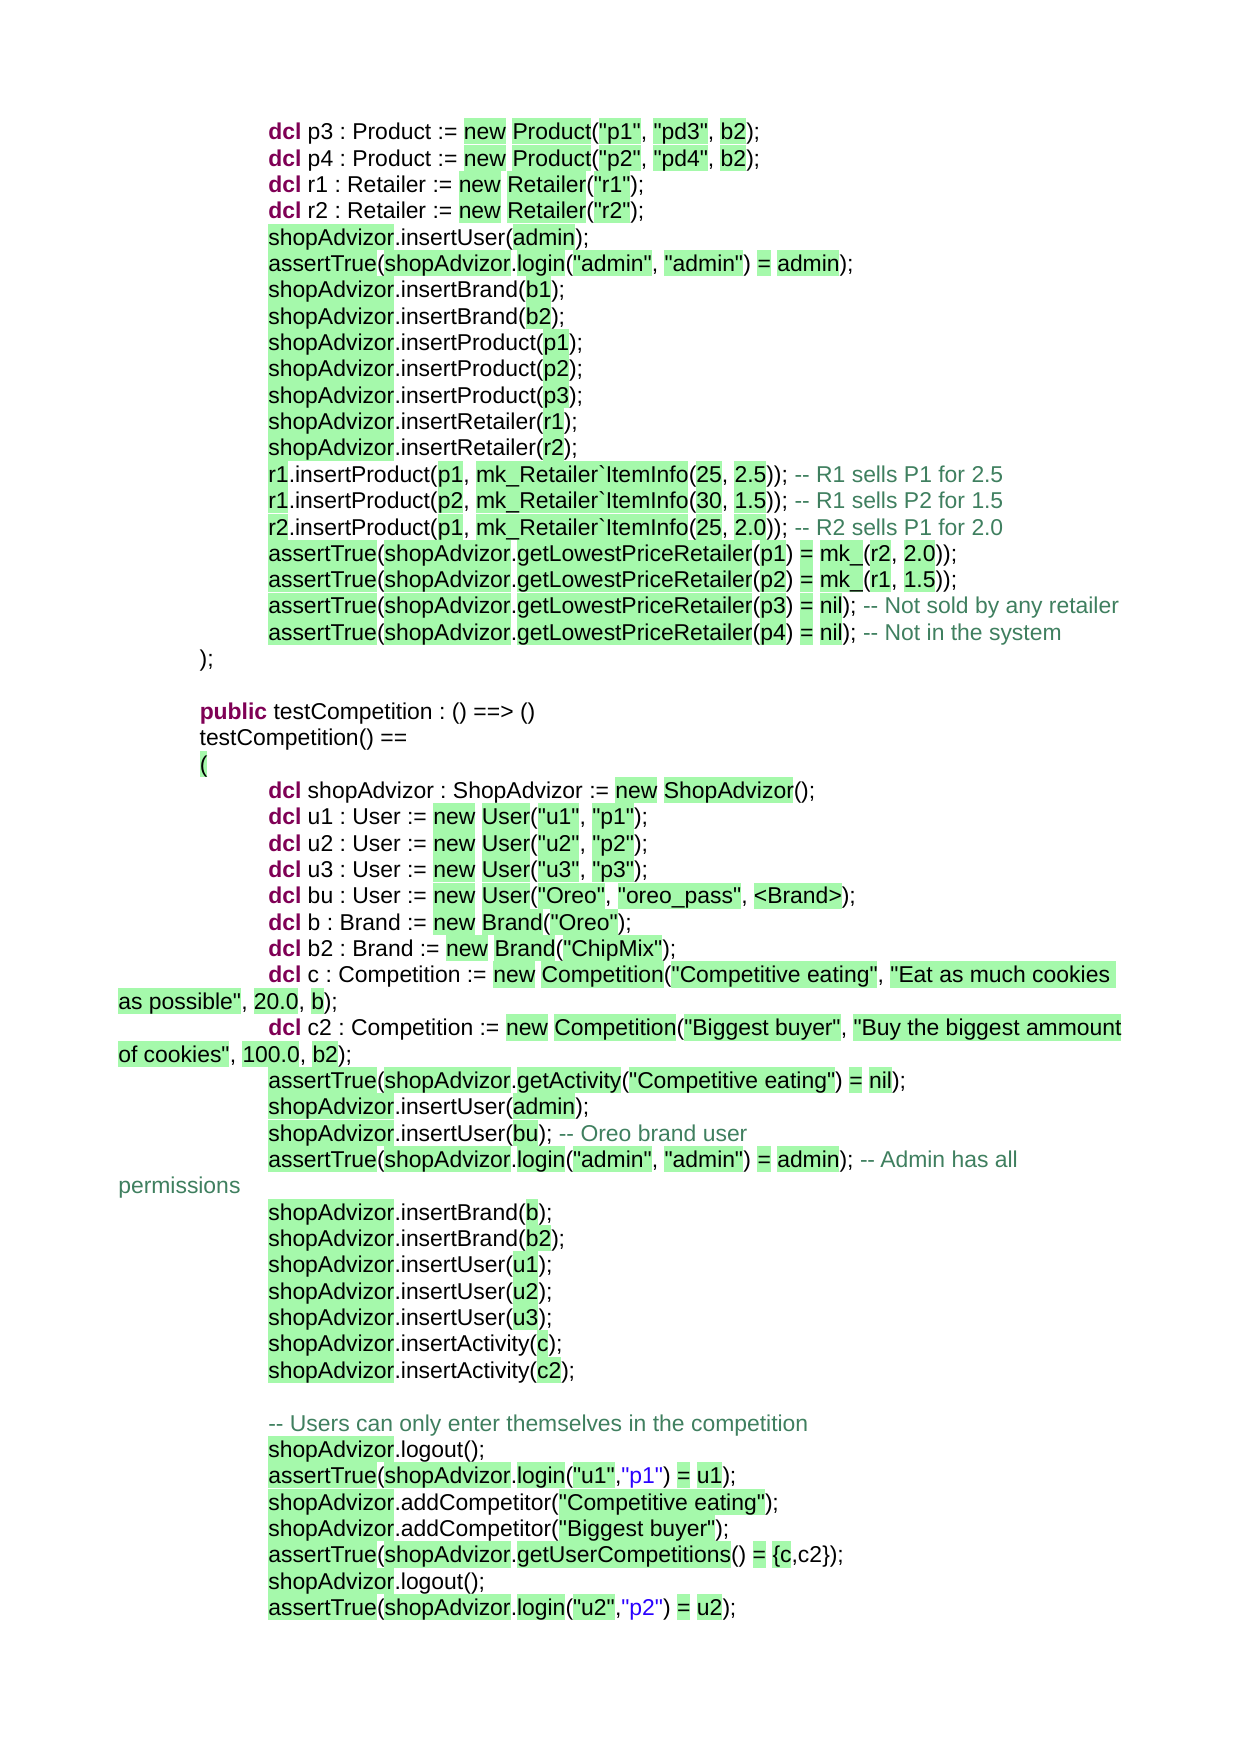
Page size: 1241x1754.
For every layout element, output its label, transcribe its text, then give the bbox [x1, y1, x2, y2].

text shopAdvizor.insertBrand(b2); [118, 1225, 1122, 1251]
text assertTrue(shopAdvizor.getLowestPriceRetailer(p3) = nil); -- Not sold by any retailer [118, 592, 1122, 619]
text shopAdvizor.insertActivity(c2); [118, 1357, 1122, 1383]
text shopAdvizor.addCompetitor("Competitive eating"); [118, 1488, 1122, 1515]
text shopAdvizor.insertRetailer(r1); [118, 408, 1122, 434]
text shopAdvizor.insertProduct(p1); [118, 329, 1122, 355]
text shopAdvizor.insertUser(u1); [118, 1251, 1122, 1278]
text assertTrue(shopAdvizor.getLowestPriceRetailer(p2) = mk_(r1, 1.5)); [118, 566, 1122, 592]
text shopAdvizor.insertUser(admin); [118, 223, 1122, 250]
text shopAdvizor.insertActivity(c); [118, 1330, 1122, 1357]
text assertTrue(shopAdvizor.login("u1","p1") = u1); [118, 1462, 1122, 1488]
text dcl r1 : Retailer := new Retailer("r1"); [118, 171, 1122, 197]
text public testCompetition : () ==> () [118, 698, 1122, 724]
text dcl c2 : Competition := new Competition("Biggest buyer", "Buy the biggest ammount of cookies", 100.0, b2); [118, 1014, 1122, 1067]
text dcl bu : User := new User("Oreo", "oreo_pass", <Brand>); [118, 882, 1122, 909]
text assertTrue(shopAdvizor.login("admin", "admin") = admin); -- Admin has all permissions [118, 1146, 1122, 1199]
text ( [118, 751, 1122, 777]
text shopAdvizor.insertUser(bu); -- Oreo brand user [118, 1119, 1122, 1146]
text shopAdvizor.addCompetitor("Biggest buyer"); [118, 1515, 1122, 1541]
text shopAdvizor.insertUser(u3); [118, 1304, 1122, 1330]
text shopAdvizor.insertBrand(b); [118, 1199, 1122, 1225]
text assertTrue(shopAdvizor.getActivity("Competitive eating") = nil); [118, 1067, 1122, 1093]
text assertTrue(shopAdvizor.getLowestPriceRetailer(p4) = nil); -- Not in the system [118, 619, 1122, 645]
text dcl u3 : User := new User("u3", "p3"); [118, 856, 1122, 882]
text dcl b : Brand := new Brand("Oreo"); [118, 909, 1122, 935]
text shopAdvizor.insertUser(u2); [118, 1278, 1122, 1304]
text dcl u2 : User := new User("u2", "p2"); [118, 830, 1122, 856]
text shopAdvizor.insertBrand(b1); [118, 276, 1122, 303]
text shopAdvizor.insertBrand(b2); [118, 303, 1122, 329]
text shopAdvizor.logout(); [118, 1568, 1122, 1594]
text r2.insertProduct(p1, mk_Retailer`ItemInfo(25, 2.0)); -- R2 sells P1 for 2.0 [118, 513, 1122, 540]
text assertTrue(shopAdvizor.login("admin", "admin") = admin); [118, 250, 1122, 276]
text -- Users can only enter themselves in the competition [118, 1409, 1122, 1436]
text shopAdvizor.insertProduct(p3); [118, 382, 1122, 408]
text shopAdvizor.logout(); [118, 1436, 1122, 1462]
text dcl c : Competition := new Competition("Competitive eating", "Eat as much cookies as possible", 20.0, b); [118, 961, 1122, 1014]
text dcl u1 : User := new User("u1", "p1"); [118, 803, 1122, 830]
text shopAdvizor.insertProduct(p2); [118, 355, 1122, 382]
text assertTrue(shopAdvizor.getLowestPriceRetailer(p1) = mk_(r2, 2.0)); [118, 540, 1122, 566]
text assertTrue(shopAdvizor.getUserCompetitions() = {c,c2}); [118, 1541, 1122, 1568]
text dcl shopAdvizor : ShopAdvizor := new ShopAdvizor(); [118, 777, 1122, 803]
text dcl p3 : Product := new Product("p1", "pd3", b2); [118, 118, 1122, 144]
text ); [118, 645, 1122, 672]
text testCompetition() == [118, 724, 1122, 751]
text r1.insertProduct(p1, mk_Retailer`ItemInfo(25, 2.5)); -- R1 sells P1 for 2.5 [118, 461, 1122, 487]
text shopAdvizor.insertRetailer(r2); [118, 434, 1122, 461]
text r1.insertProduct(p2, mk_Retailer`ItemInfo(30, 1.5)); -- R1 sells P2 for 1.5 [118, 487, 1122, 513]
text dcl p4 : Product := new Product("p2", "pd4", b2); [118, 144, 1122, 171]
text dcl b2 : Brand := new Brand("ChipMix"); [118, 935, 1122, 961]
text dcl r2 : Retailer := new Retailer("r2"); [118, 197, 1122, 223]
text assertTrue(shopAdvizor.login("u2","p2") = u2); [118, 1594, 1122, 1620]
text shopAdvizor.insertUser(admin); [118, 1093, 1122, 1119]
